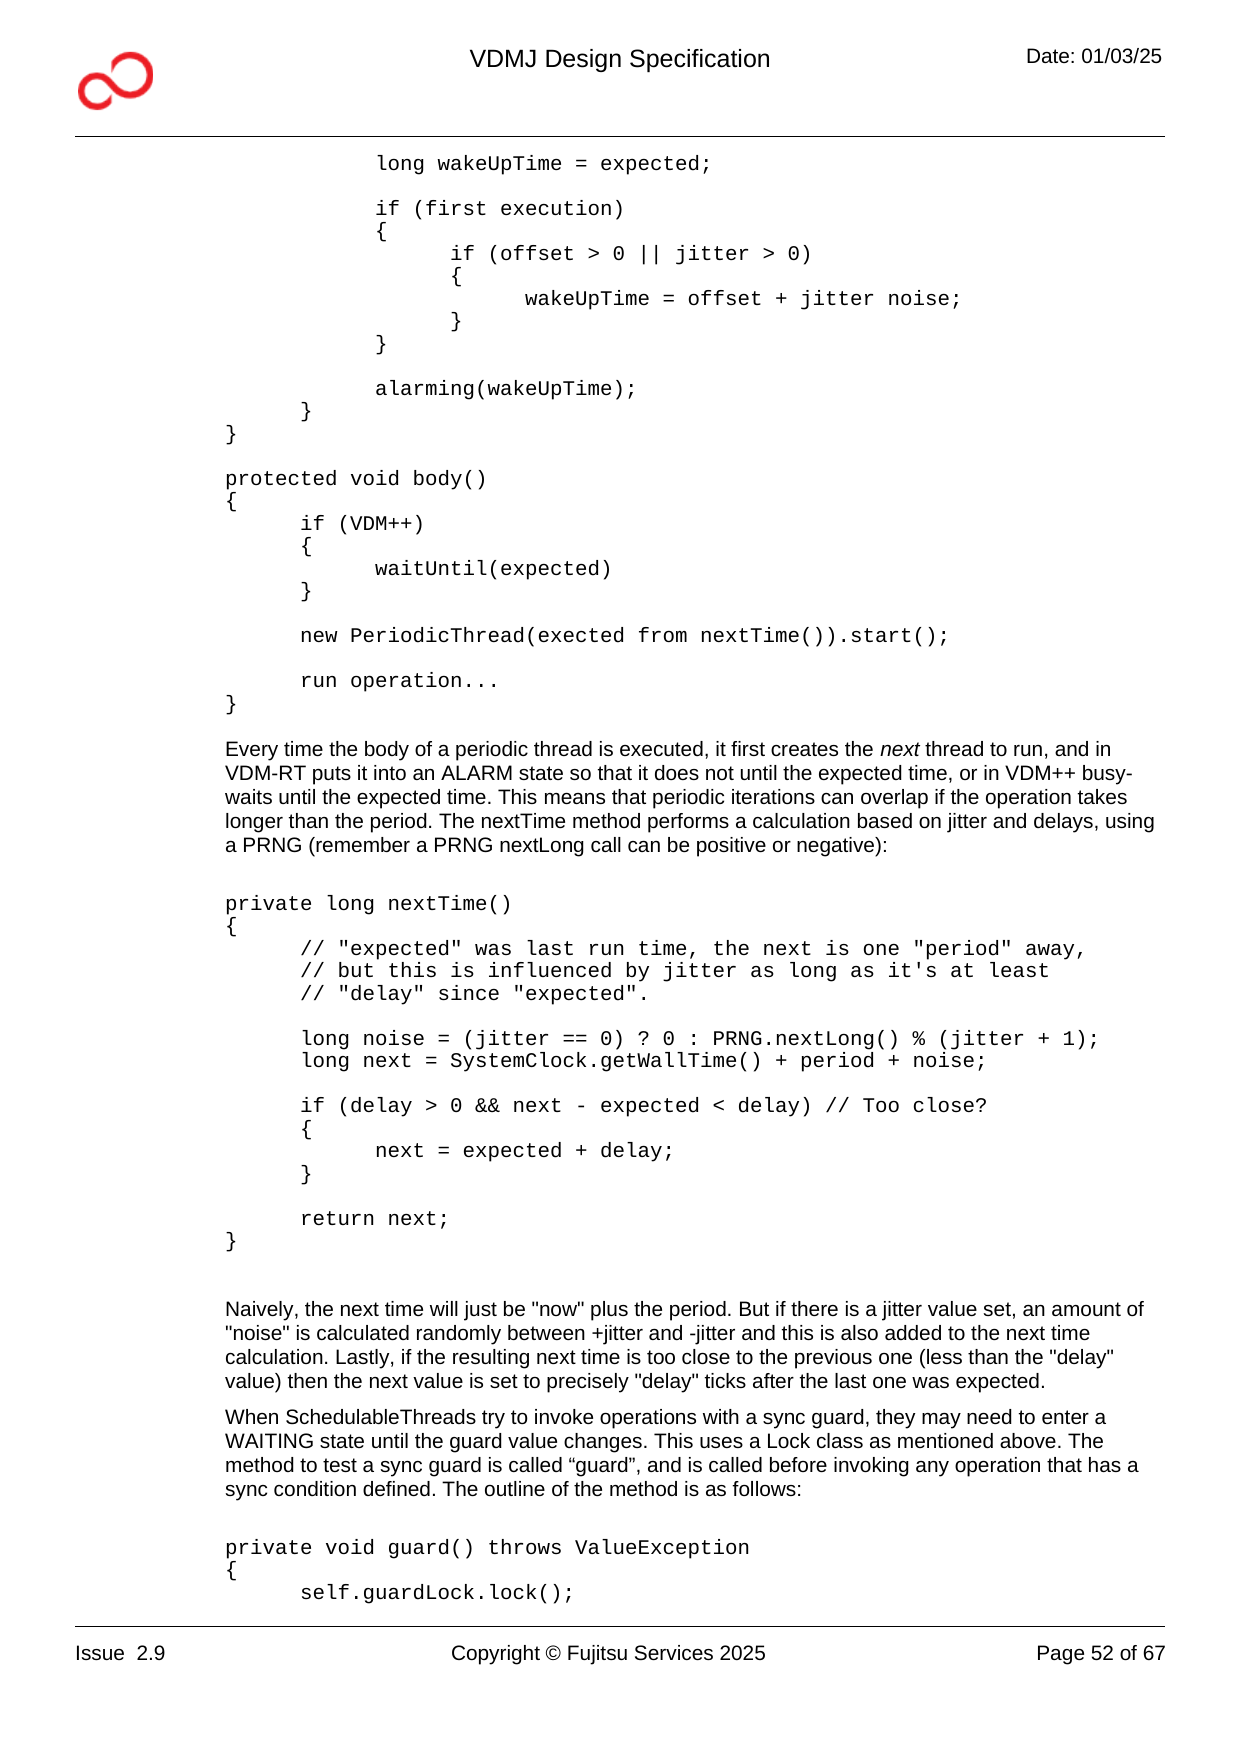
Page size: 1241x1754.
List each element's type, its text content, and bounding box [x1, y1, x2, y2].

text } [225, 580, 1165, 602]
text Every time the body of a periodic thread is executed, it first creates the next thread to run, and in VDM-RT puts it into an ALARM state so that it does not until the expected time, or in VDM++ busy-waits until the expected time. This means that periodic iterations can overlap if the operation takes longer than the period. The nextTime method performs a calculation based on jitter and delays, using a PRNG (remember a PRNG nextLong call can be positive or negative): [225, 737, 1165, 857]
text if (VDM++) [225, 512, 1165, 535]
text { [225, 490, 1165, 512]
text } [225, 310, 1165, 332]
text { [225, 220, 1165, 242]
text private void guard() throws ValueException [225, 1536, 1165, 1559]
text next = expected + delay; [225, 1140, 1165, 1162]
text if (first execution) [225, 197, 1165, 220]
picture [78, 44, 153, 120]
text { [225, 535, 1165, 557]
text if (delay > 0 && next - expected < delay) // Too close? [225, 1095, 1165, 1117]
text When SchedulableThreads try to invoke operations with a sync guard, they may need to enter a WAITING state until the guard value changes. This uses a Lock class as mentioned above. The method to test a sync guard is called “guard”, and is called before invoking any operation that has a sync condition defined. The outline of the method is as follows: [225, 1406, 1165, 1501]
text long noise = (jitter == 0) ? 0 : PRNG.nextLong() % (jitter + 1); [225, 1027, 1165, 1050]
text // but this is influenced by jitter as long as it's at least [225, 960, 1165, 982]
text long next = SystemClock.getWallTime() + period + noise; [225, 1050, 1165, 1072]
text run operation... [225, 670, 1165, 692]
text protected void body() [225, 467, 1165, 490]
text waitUntil(expected) [225, 557, 1165, 580]
text { [225, 915, 1165, 937]
text // "expected" was last run time, the next is one "period" away, [225, 937, 1165, 960]
text } [225, 692, 1165, 715]
text new PeriodicThread(exected from nextTime()).start(); [225, 625, 1165, 647]
text long wakeUpTime = expected; [225, 152, 1165, 175]
text { [225, 265, 1165, 287]
text // "delay" since "expected". [225, 982, 1165, 1005]
text } [225, 1230, 1165, 1252]
text if (offset > 0 || jitter > 0) [225, 242, 1165, 265]
text private long nextTime() [225, 892, 1165, 915]
text } [225, 332, 1165, 355]
text } [225, 400, 1165, 422]
text return next; [225, 1207, 1165, 1230]
text { [225, 1117, 1165, 1140]
text } [225, 1162, 1165, 1185]
text wakeUpTime = offset + jitter noise; [225, 287, 1165, 310]
text { [225, 1559, 1165, 1581]
text Naively, the next time will just be "now" plus the period. But if there is a jitter value set, an amount of "noise" is calculated randomly between +jitter and -jitter and this is also added to the next time calculation. Lastly, if the resulting next time is too close to the previous one (less than the "delay" value) then the next value is set to precisely "delay" ticks after the last one was expected. [225, 1297, 1165, 1393]
text self.guardLock.lock(); [225, 1581, 1165, 1604]
text alarming(wakeUpTime); [225, 377, 1165, 400]
text } [225, 422, 1165, 445]
